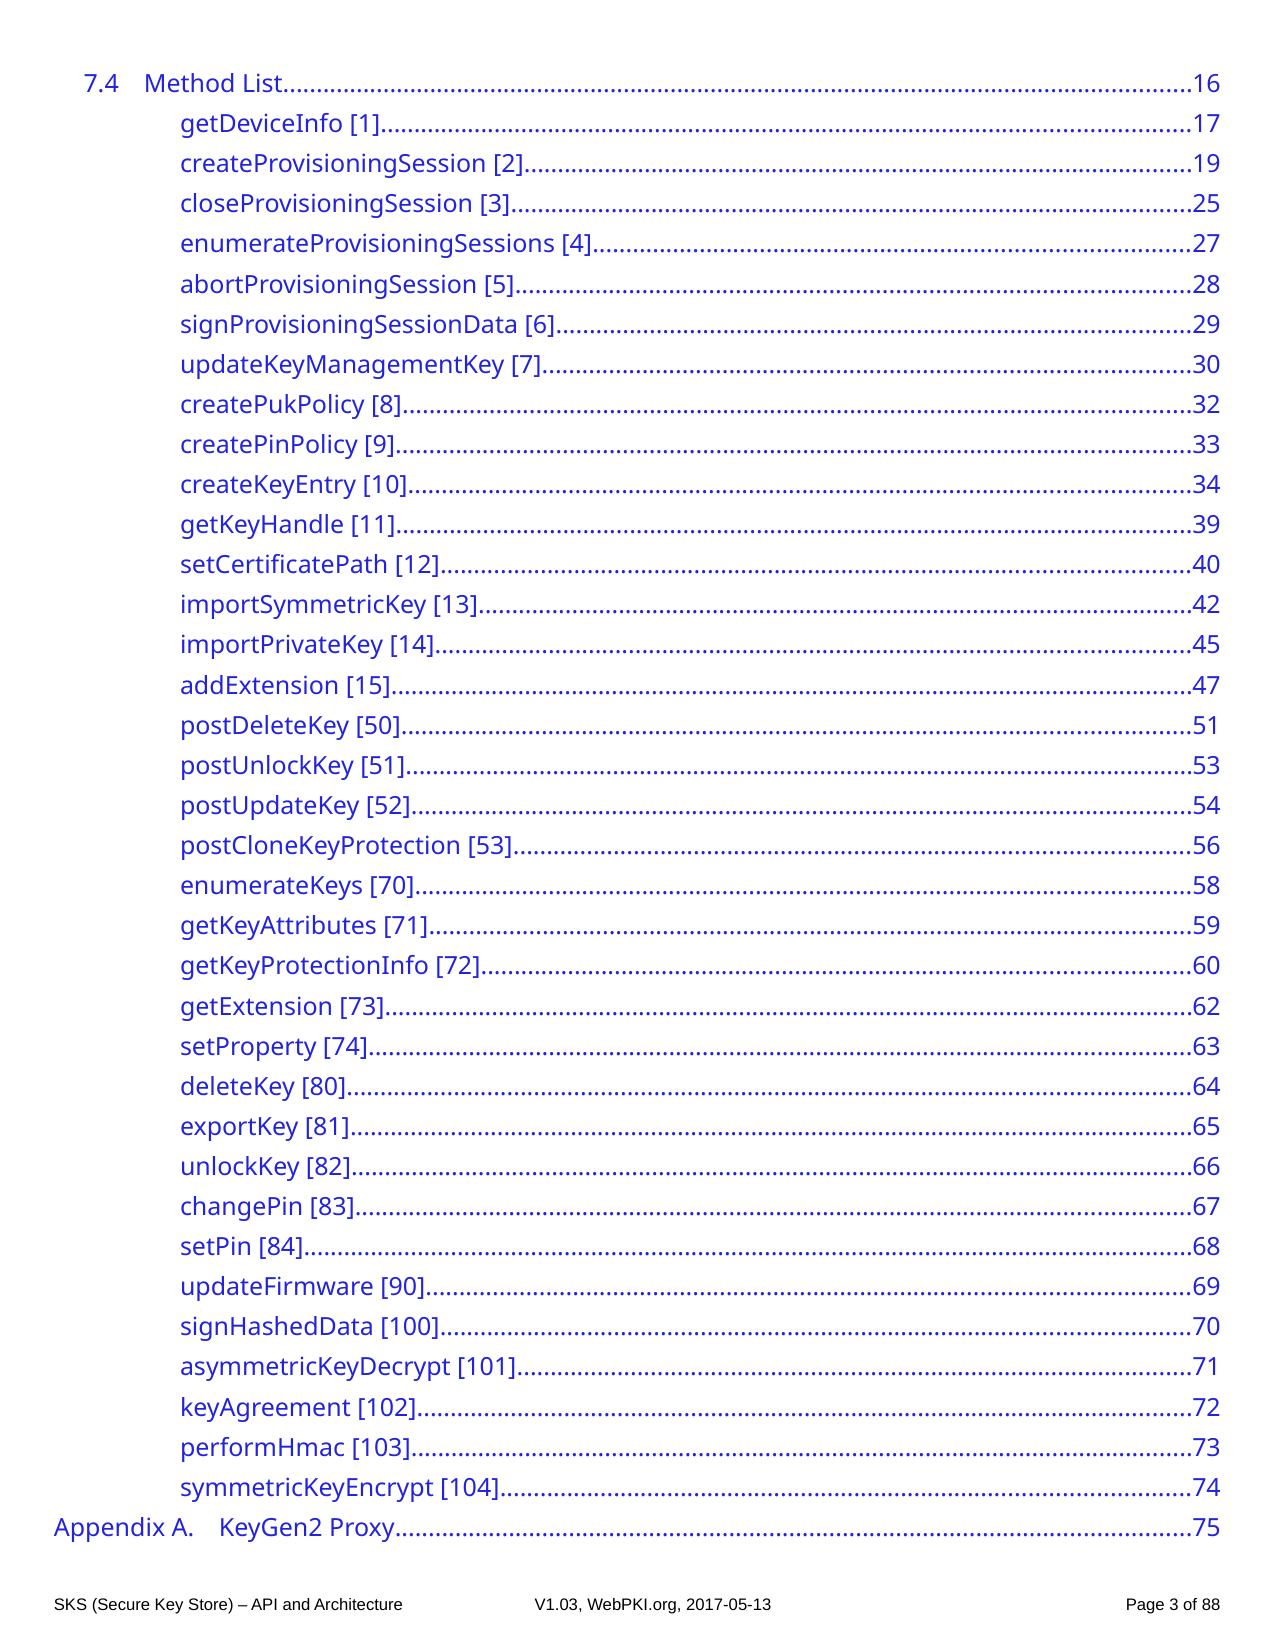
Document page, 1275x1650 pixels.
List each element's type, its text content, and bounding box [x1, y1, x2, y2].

text postCloneKeyProtection [53] 56 [180, 828, 1221, 862]
text getKeyProtectionInfo [72] 60 [180, 948, 1221, 982]
text abortProvisioningSession [5] 28 [180, 266, 1221, 300]
text asymmetricKeyDecrypt [101] 71 [180, 1349, 1221, 1383]
text createKeyEntry [10] 34 [180, 467, 1221, 501]
text enumerateKeys [70] 58 [180, 868, 1221, 902]
text Appendix A. KeyGen2 Proxy 75 [54, 1509, 1221, 1543]
text changePin [83] 67 [180, 1189, 1221, 1223]
text 7.4 Method List 16 [83, 66, 1221, 100]
text setCertificatePath [12] 40 [180, 547, 1221, 581]
text enumerateProvisioningSessions [4] 27 [180, 226, 1221, 260]
text getKeyHandle [11] 39 [180, 507, 1221, 541]
text unlockKey [82] 66 [180, 1148, 1221, 1183]
text setPin [84] 68 [180, 1229, 1221, 1263]
text updateFirmware [90] 69 [180, 1269, 1221, 1303]
text updateKeyManagementKey [7] 30 [180, 346, 1221, 381]
text importPrivateKey [14] 45 [180, 627, 1221, 661]
text signProvisioningSessionData [6] 29 [180, 306, 1221, 340]
text createProvisioningSession [2] 19 [180, 146, 1221, 180]
text postDeleteKey [50] 51 [180, 707, 1221, 741]
text signHashedData [100] 70 [180, 1309, 1221, 1343]
text keyAgreement [102] 72 [180, 1389, 1221, 1423]
text addExtension [15] 47 [180, 667, 1221, 701]
text deleteKey [80] 64 [180, 1068, 1221, 1102]
text createPukPolicy [8] 32 [180, 387, 1221, 421]
text getDeviceInfo [1] 17 [180, 106, 1221, 140]
text getKeyAttributes [71] 59 [180, 908, 1221, 942]
text setProperty [74] 63 [180, 1028, 1221, 1062]
text symmetricKeyEncrypt [104] 74 [180, 1469, 1221, 1503]
text importSymmetricKey [13] 42 [180, 587, 1221, 621]
text postUpdateKey [52] 54 [180, 788, 1221, 822]
text closeProvisioningSession [3] 25 [180, 186, 1221, 220]
text postUnlockKey [51] 53 [180, 747, 1221, 782]
text performHmac [103] 73 [180, 1429, 1221, 1463]
text createPinPolicy [9] 33 [180, 427, 1221, 461]
text exportKey [81] 65 [180, 1108, 1221, 1142]
text getExtension [73] 62 [180, 988, 1221, 1022]
